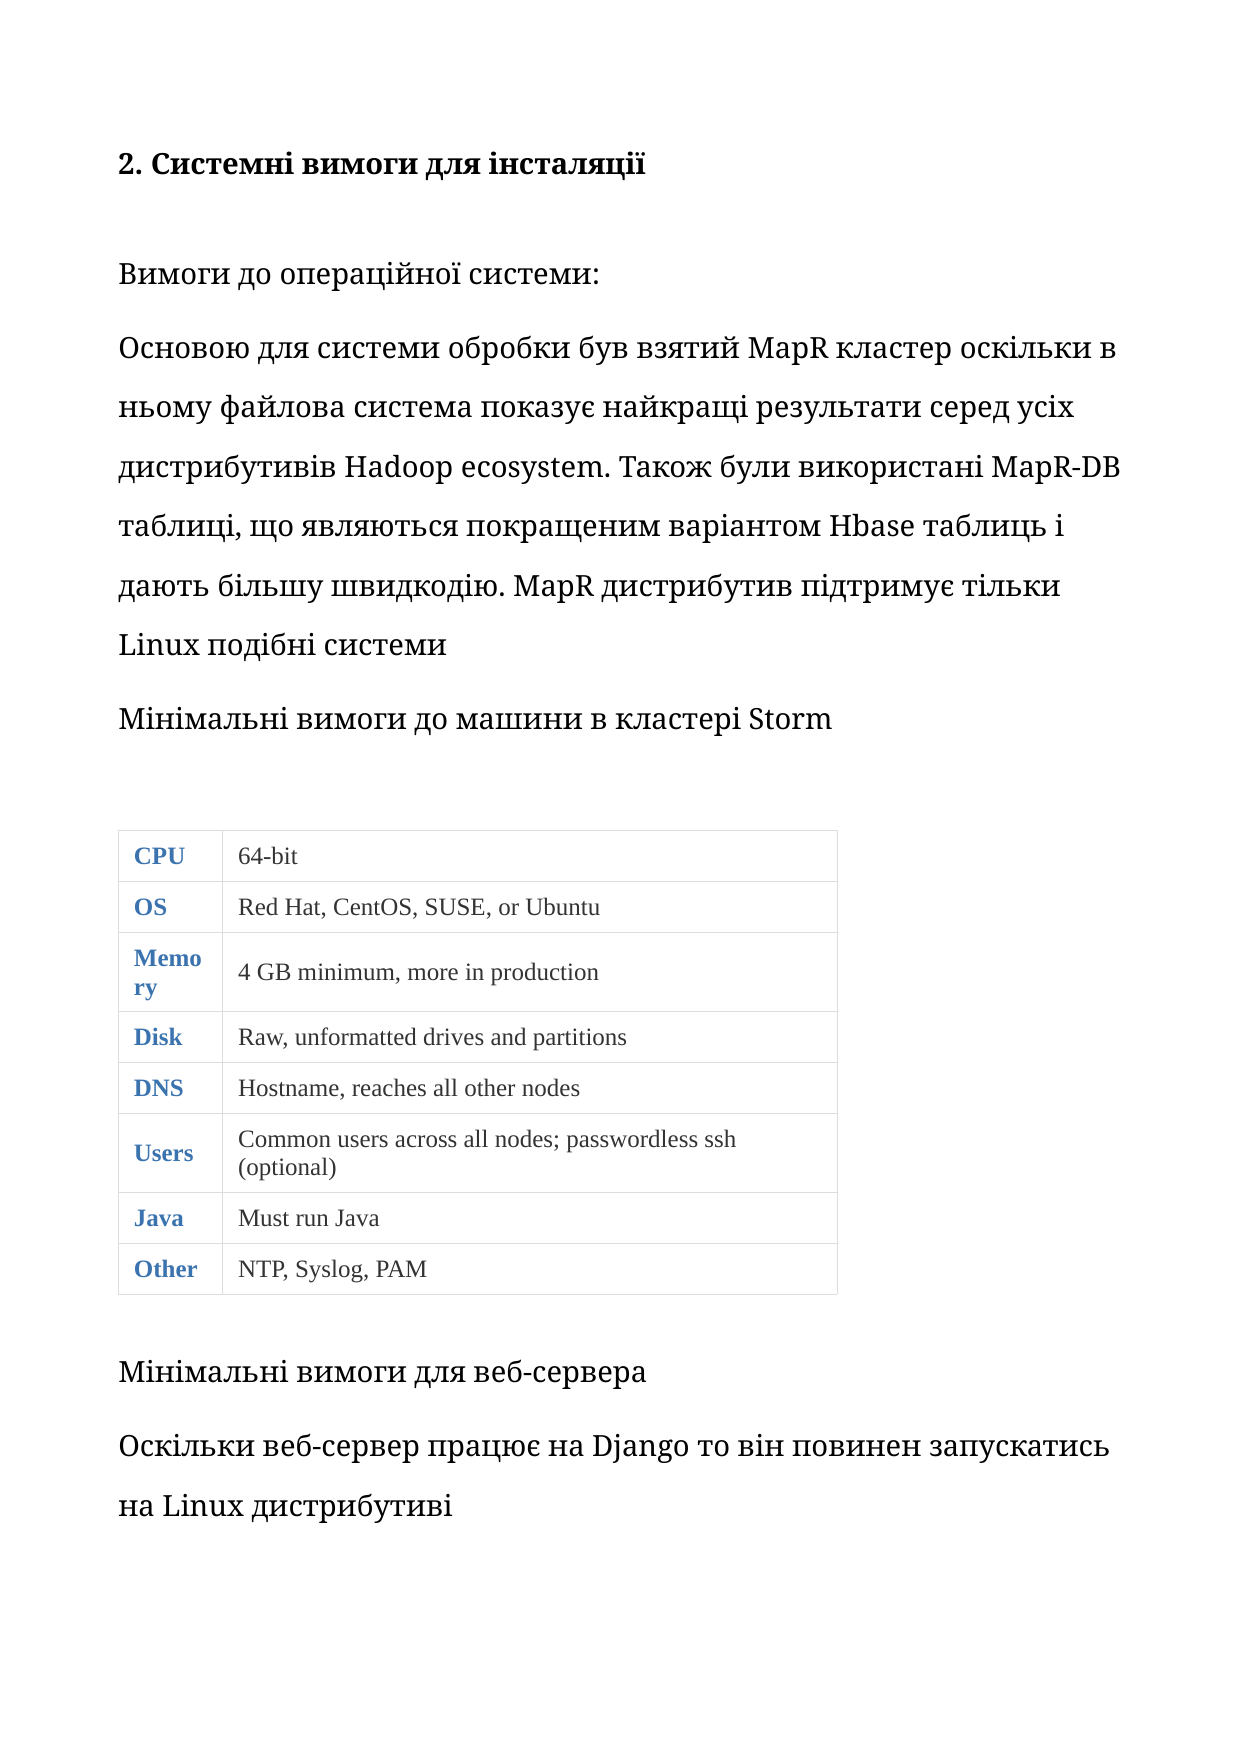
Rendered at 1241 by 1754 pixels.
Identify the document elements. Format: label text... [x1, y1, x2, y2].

table_cell Other [119, 1244, 222, 1294]
table_cell Raw, unformatted drives and partitions [223, 1012, 837, 1062]
table_cell Java [119, 1193, 222, 1243]
text Оскільки веб-сервер працює на Django то він повинен запускатись на Linux дистрибутиві [118, 1426, 1122, 1525]
subtitle 2. Системні вимоги для інсталяції [118, 143, 1122, 183]
table_cell Must run Java [223, 1193, 837, 1243]
table_header CPU [119, 831, 222, 881]
text Мінімальні вимоги до машини в кластері Storm [118, 698, 1122, 738]
table_cell Common users across all nodes; passwordless ssh (optional) [223, 1114, 837, 1192]
table_cell 4 GB minimum, more in production [223, 933, 837, 1011]
text Вимоги до операційної системи: [118, 253, 1122, 293]
table_header 64-bit [223, 831, 837, 881]
text Основою для системи обробки був взятий MapR кластер оскільки в ньому файлова система показує найкращі результати серед усіх дистрибутивів Hadoop ecosystem. Також були використані MapR-DB таблиці, що являються покращеним варіантом Hbase таблиць і дають більшу швидкодію. MapR дистрибутив підтримує тільки Linux подібні системи [118, 327, 1122, 664]
table_cell OS [119, 882, 222, 932]
table_cell Red Hat, CentOS, SUSE, or Ubuntu [223, 882, 837, 932]
table_cell Hostname, reaches all other nodes [223, 1063, 837, 1113]
text Мінімальні вимоги для веб-сервера [118, 1351, 1122, 1391]
table_cell DNS [119, 1063, 222, 1113]
table_cell NTP, Syslog, PAM [223, 1244, 837, 1294]
table_cell Disk [119, 1012, 222, 1062]
table_cell Users [119, 1114, 222, 1192]
table_cell Memory [119, 933, 222, 1011]
